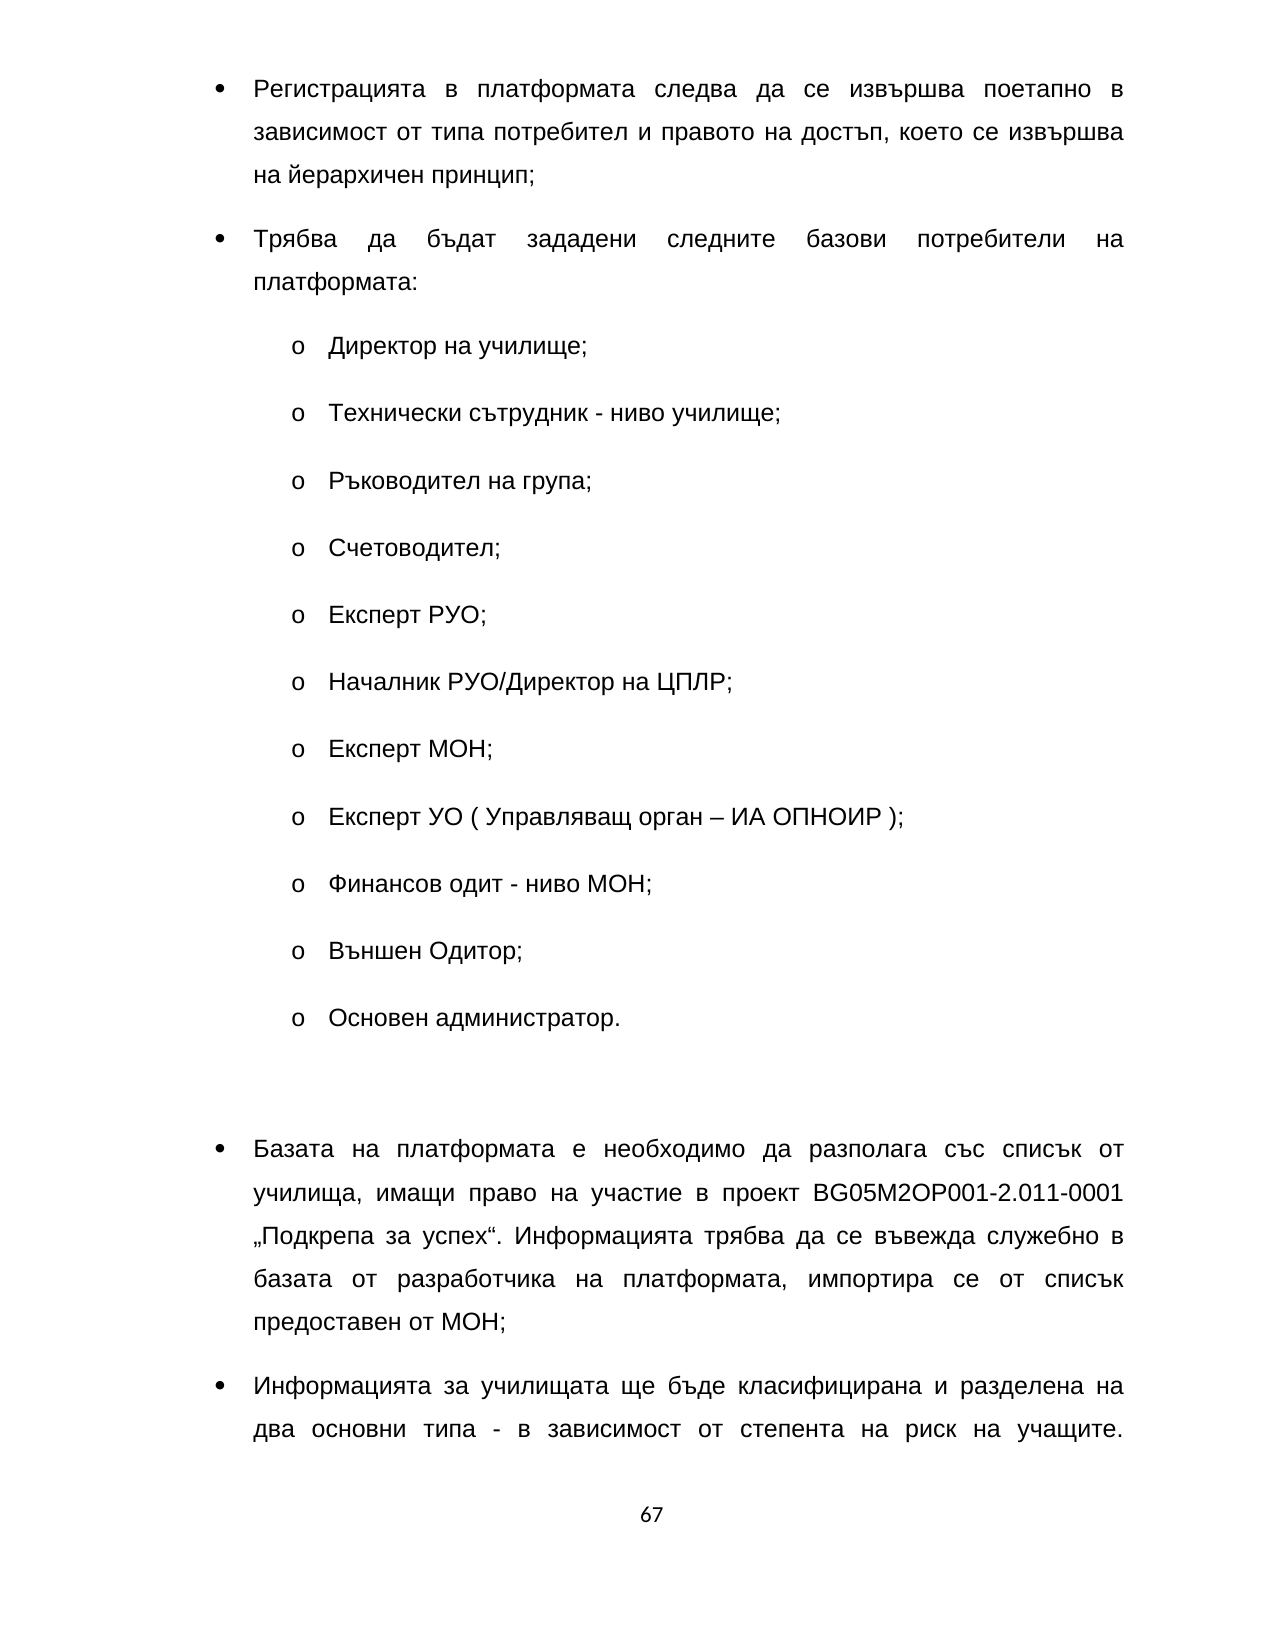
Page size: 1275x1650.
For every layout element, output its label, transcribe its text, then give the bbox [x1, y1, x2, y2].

list Трябва да бъдат зададени следните базови потребители на платформата: [216, 224, 1125, 296]
list Технически сътрудник - ниво училище; [291, 398, 1125, 429]
list Експерт РУО; [291, 600, 1125, 631]
list Директор на училище; [291, 331, 1125, 362]
list Началник РУО/Директор на ЦПЛР; [291, 667, 1125, 698]
list Основен администратор. [291, 1003, 1125, 1034]
list Експерт МОН; [291, 734, 1125, 765]
list Счетоводител; [291, 533, 1125, 564]
list Финансов одит - ниво МОН; [291, 869, 1125, 900]
list Информацията за училищата ще бъде класифицирана и разделена на два основни типа - в зависимост от степента на риск на учащите. [216, 1371, 1125, 1443]
list Регистрацията в платформата следва да се извършва поетапно в зависимост от типа потребител и правото на достъп, което се извършва на йерархичен принцип; [216, 74, 1125, 189]
list Базата на платформата е необходимо да разполага със списък от училища, имащи право на участие в проект BG05M2OP001-2.011-0001 „Подкрепа за успех“. Информацията трябва да се въвежда служебно в базата от разработчика на платформата, импортира се от списък предоставен от МОН; [216, 1134, 1125, 1336]
list Външен Одитор; [291, 936, 1125, 967]
list Експерт УО ( Управляващ орган – ИА ОПНОИР ); [291, 802, 1125, 832]
list Ръководител на група; [291, 466, 1125, 497]
